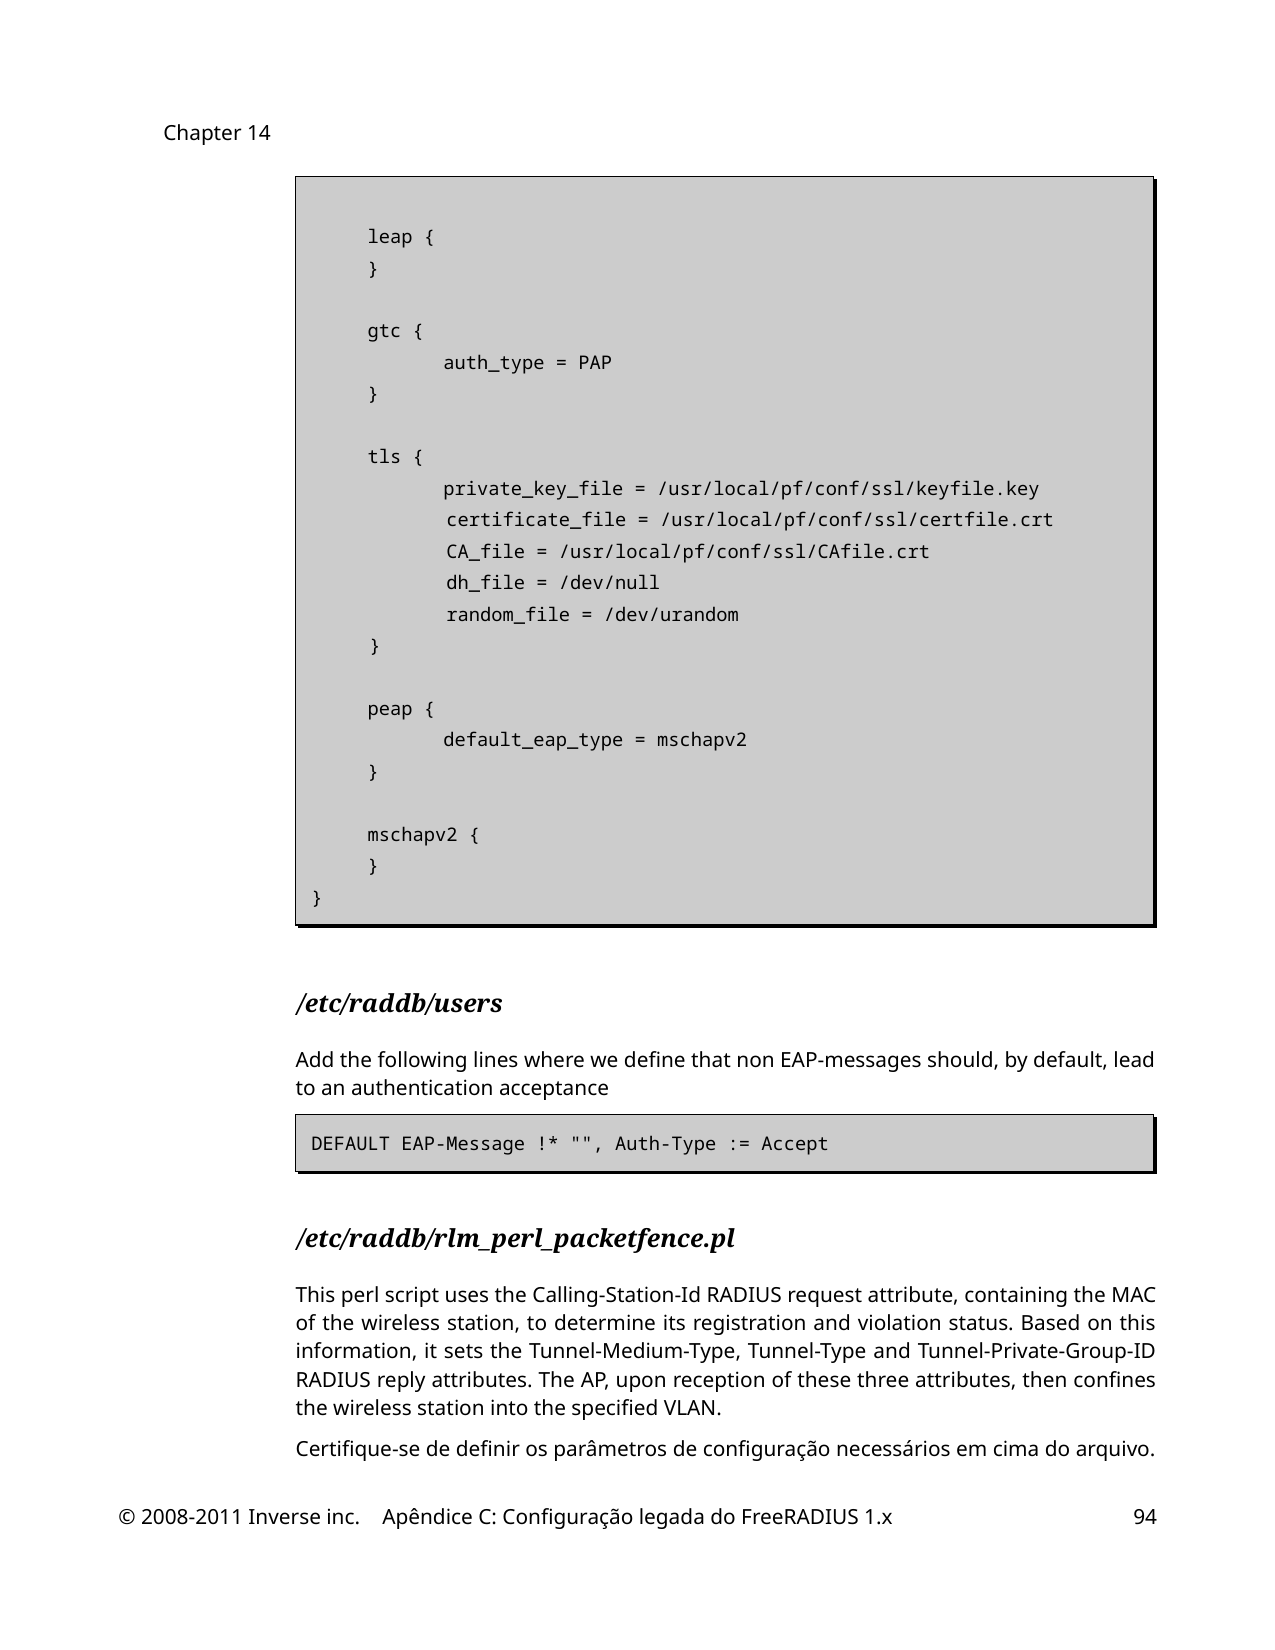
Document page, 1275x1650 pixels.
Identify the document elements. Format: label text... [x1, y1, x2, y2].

text } [296, 616, 1153, 648]
text random_file = /dev/urandom [296, 585, 1153, 616]
text peap { [296, 679, 1153, 711]
text mschapv2 { [296, 805, 1153, 837]
text CA_file = /usr/local/pf/conf/ssl/CAfile.crt [296, 522, 1153, 553]
text default_eap_type = mschapv2 [296, 711, 1153, 742]
text } [296, 742, 1153, 774]
subtitle /etc/raddb/rlm_perl_packetfence.pl [260, 1221, 1157, 1255]
text auth_type = PAP [296, 333, 1153, 365]
text tls { [296, 428, 1153, 459]
text } [296, 837, 1153, 868]
text } [296, 365, 1153, 396]
subtitle /etc/raddb/users [260, 986, 1157, 1020]
text } [296, 868, 1153, 924]
text Add the following lines where we define that non EAP-messages should, by default, lead to an authentication acceptance [295, 1045, 1157, 1102]
text Certifique-se de definir os parâmetros de configuração necessários em cima do arquivo. [295, 1434, 1157, 1463]
text gtc { [296, 302, 1153, 333]
text This perl script uses the Calling-Station-Id RADIUS request attribute, containing the MAC of the wireless station, to determine its registration and violation status. Based on this information, it sets the Tunnel-Medium-Type, Tunnel-Type and Tunnel-Private-Group-ID RADIUS reply attributes. The AP, upon reception of these three attributes, then confines the wireless station into the specified VLAN. [295, 1280, 1157, 1422]
text DEFAULT EAP-Message !* "", Auth-Type := Accept [296, 1115, 1153, 1171]
text certificate_file = /usr/local/pf/conf/ssl/certfile.crt [296, 491, 1153, 522]
text dh_file = /dev/null [296, 553, 1153, 585]
text private_key_file = /usr/local/pf/conf/ssl/keyfile.key [296, 459, 1153, 491]
text leap { [296, 207, 1153, 239]
text } [296, 239, 1153, 270]
